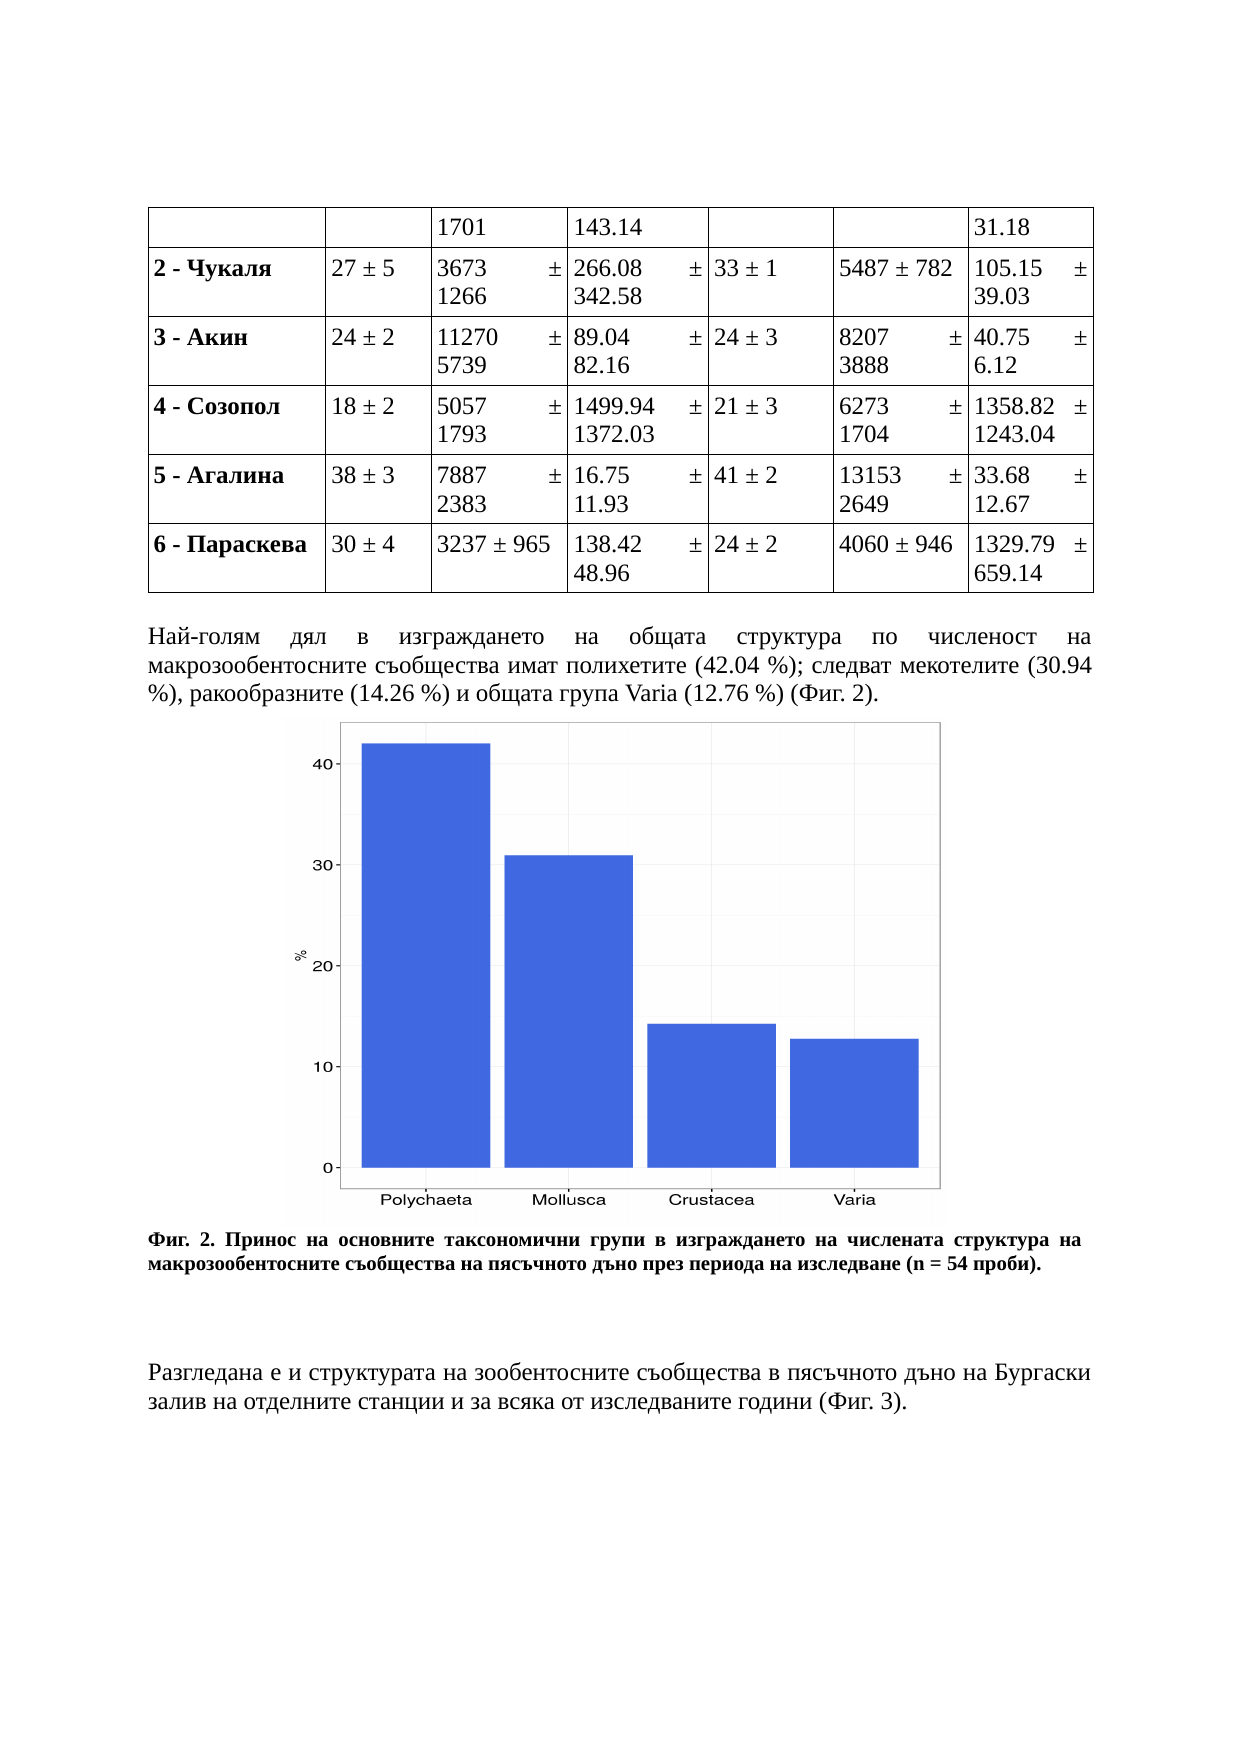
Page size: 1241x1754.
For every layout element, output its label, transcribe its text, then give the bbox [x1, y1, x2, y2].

table_cell 5 - Агалина [149, 455, 325, 523]
table_cell [834, 208, 968, 247]
table_cell 5057 ± 1793 [432, 386, 567, 454]
table_cell 21 ± 3 [709, 386, 833, 454]
table_cell 41 ± 2 [709, 455, 833, 523]
table_cell 24 ± 3 [709, 317, 833, 385]
table_cell 16.75 ± 11.93 [568, 455, 708, 523]
table_cell 266.08 ± 342.58 [568, 248, 708, 316]
table_cell 3673 ± 1266 [432, 248, 567, 316]
table_cell [326, 208, 431, 247]
table_cell 13153 ± 2649 [834, 455, 968, 523]
table_cell 5487 ± 782 [834, 248, 968, 316]
table_cell 40.75 ± 6.12 [969, 317, 1093, 385]
table_cell 3237 ± 965 [432, 524, 567, 592]
table_cell 105.15 ± 39.03 [969, 248, 1093, 316]
table_cell 1701 [432, 208, 567, 247]
table_cell 8207 ± 3888 [834, 317, 968, 385]
table_cell 24 ± 2 [326, 317, 431, 385]
text Разгледана е и структурата на зообентосните съобщества в пясъчното дъно на Бургаски залив на отделните станции и за всяка от изследваните години (Фиг. 3). [148, 1357, 1093, 1415]
table_cell 6273 ± 1704 [834, 386, 968, 454]
table_cell 7887 ± 2383 [432, 455, 567, 523]
table_cell 4060 ± 946 [834, 524, 968, 592]
table_cell 2 - Чукаля [149, 248, 325, 316]
table_cell 24 ± 2 [709, 524, 833, 592]
table_cell 38 ± 3 [326, 455, 431, 523]
table_cell 18 ± 2 [326, 386, 431, 454]
table_cell 27 ± 5 [326, 248, 431, 316]
table_cell 138.42 ± 48.96 [568, 524, 708, 592]
table_cell 1499.94 ± 1372.03 [568, 386, 708, 454]
table_cell 1358.82 ± 1243.04 [969, 386, 1093, 454]
table_cell 3 - Акин [149, 317, 325, 385]
table_cell 31.18 [969, 208, 1093, 247]
table_cell 6 - Параскева [149, 524, 325, 592]
table_cell [709, 208, 833, 247]
table_cell 30 ± 4 [326, 524, 431, 592]
text Фиг. 2. Принос на основните таксономични групи в изграждането на числената структура на макрозообентосните съобщества на пясъчното дъно през периода на изследване (n = 54 проби). [148, 729, 1083, 1275]
picture [283, 716, 948, 1227]
text Най-голям дял в изграждането на общата структура по численост на макрозообентосните съобщества имат полихетите (42.04 %); следват мекотелите (30.94 %), ракообразните (14.26 %) и общата група Varia (12.76 %) (Фиг. 2). [148, 621, 1093, 707]
table_cell 89.04 ± 82.16 [568, 317, 708, 385]
table_cell 1329.79 ± 659.14 [969, 524, 1093, 592]
table_cell 11270 ± 5739 [432, 317, 567, 385]
table_cell 4 - Созопол [149, 386, 325, 454]
table_cell [149, 208, 325, 247]
table_cell 33 ± 1 [709, 248, 833, 316]
table_cell 143.14 [568, 208, 708, 247]
table_cell 33.68 ± 12.67 [969, 455, 1093, 523]
